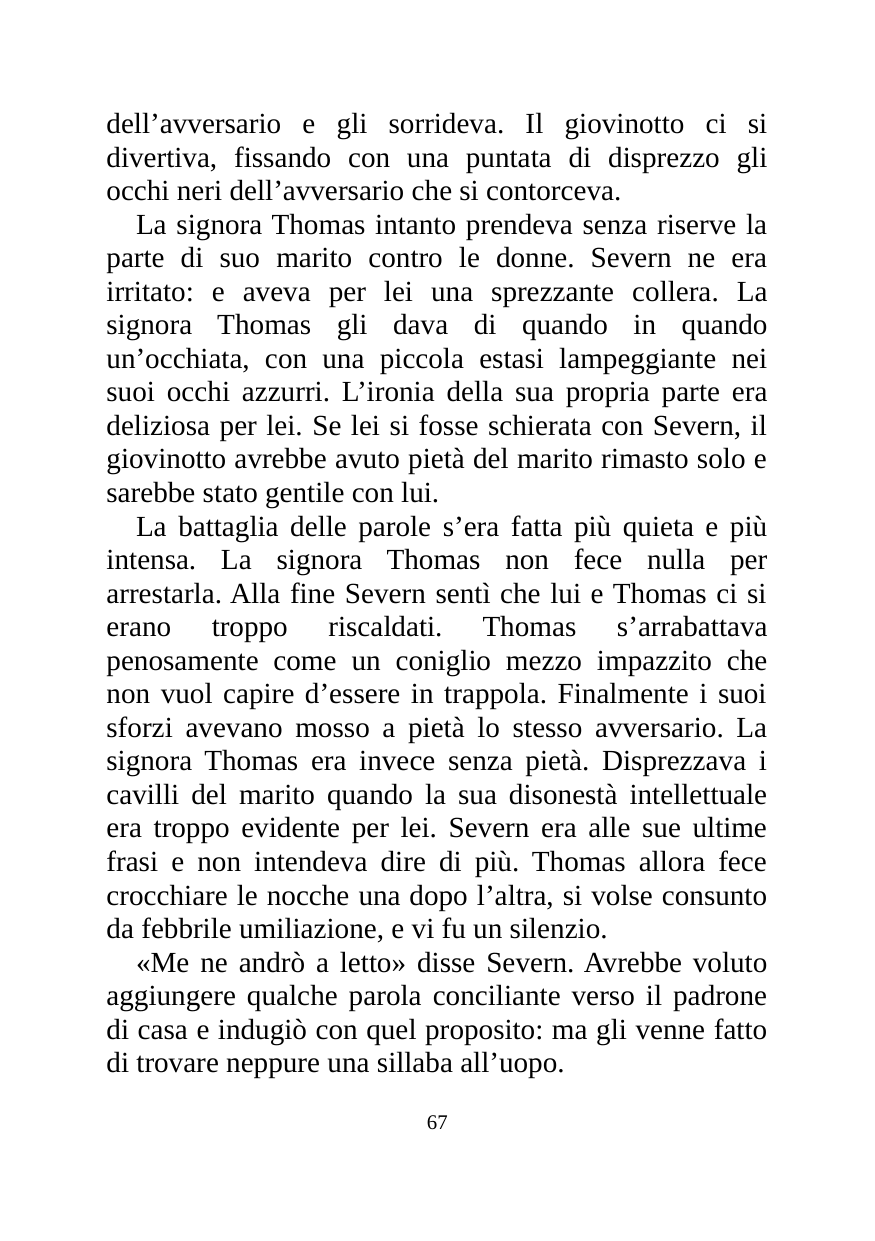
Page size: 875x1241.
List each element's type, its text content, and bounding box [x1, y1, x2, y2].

text dell’avversario e gli sorrideva. Il giovinotto ci si divertiva, fissando con una puntata di disprezzo gli occhi neri dell’avversario che si contorceva. [106, 106, 768, 207]
text La battaglia delle parole s’era fatta più quieta e più intensa. La signora Thomas non fece nulla per arrestarla. Alla fine Severn sentì che lui e Thomas ci si erano troppo riscaldati. Thomas s’arrabattava penosamente come un coniglio mezzo impazzito che non vuol capire d’essere in trappola. Finalmente i suoi sforzi avevano mosso a pietà lo stesso avversario. La signora Thomas era invece senza pietà. Disprezzava i cavilli del marito quando la sua disonestà intellettuale era troppo evidente per lei. Severn era alle sue ultime frasi e non intendeva dire di più. Thomas allora fece crocchiare le nocche una dopo l’altra, si volse consunto da febbrile umiliazione, e vi fu un silenzio. [106, 509, 768, 945]
text «Me ne andrò a letto» disse Severn. Avrebbe voluto aggiungere qualche parola conciliante verso il padrone di casa e indugiò con quel proposito: ma gli venne fatto di trovare neppure una sillaba all’uopo. [106, 945, 768, 1079]
text La signora Thomas intanto prendeva senza riserve la parte di suo marito contro le donne. Severn ne era irritato: e aveva per lei una sprezzante collera. La signora Thomas gli dava di quando in quando un’occhiata, con una piccola estasi lampeggiante nei suoi occhi azzurri. L’ironia della sua propria parte era deliziosa per lei. Se lei si fosse schierata con Severn, il giovinotto avrebbe avuto pietà del marito rimasto solo e sarebbe stato gentile con lui. [106, 207, 768, 509]
